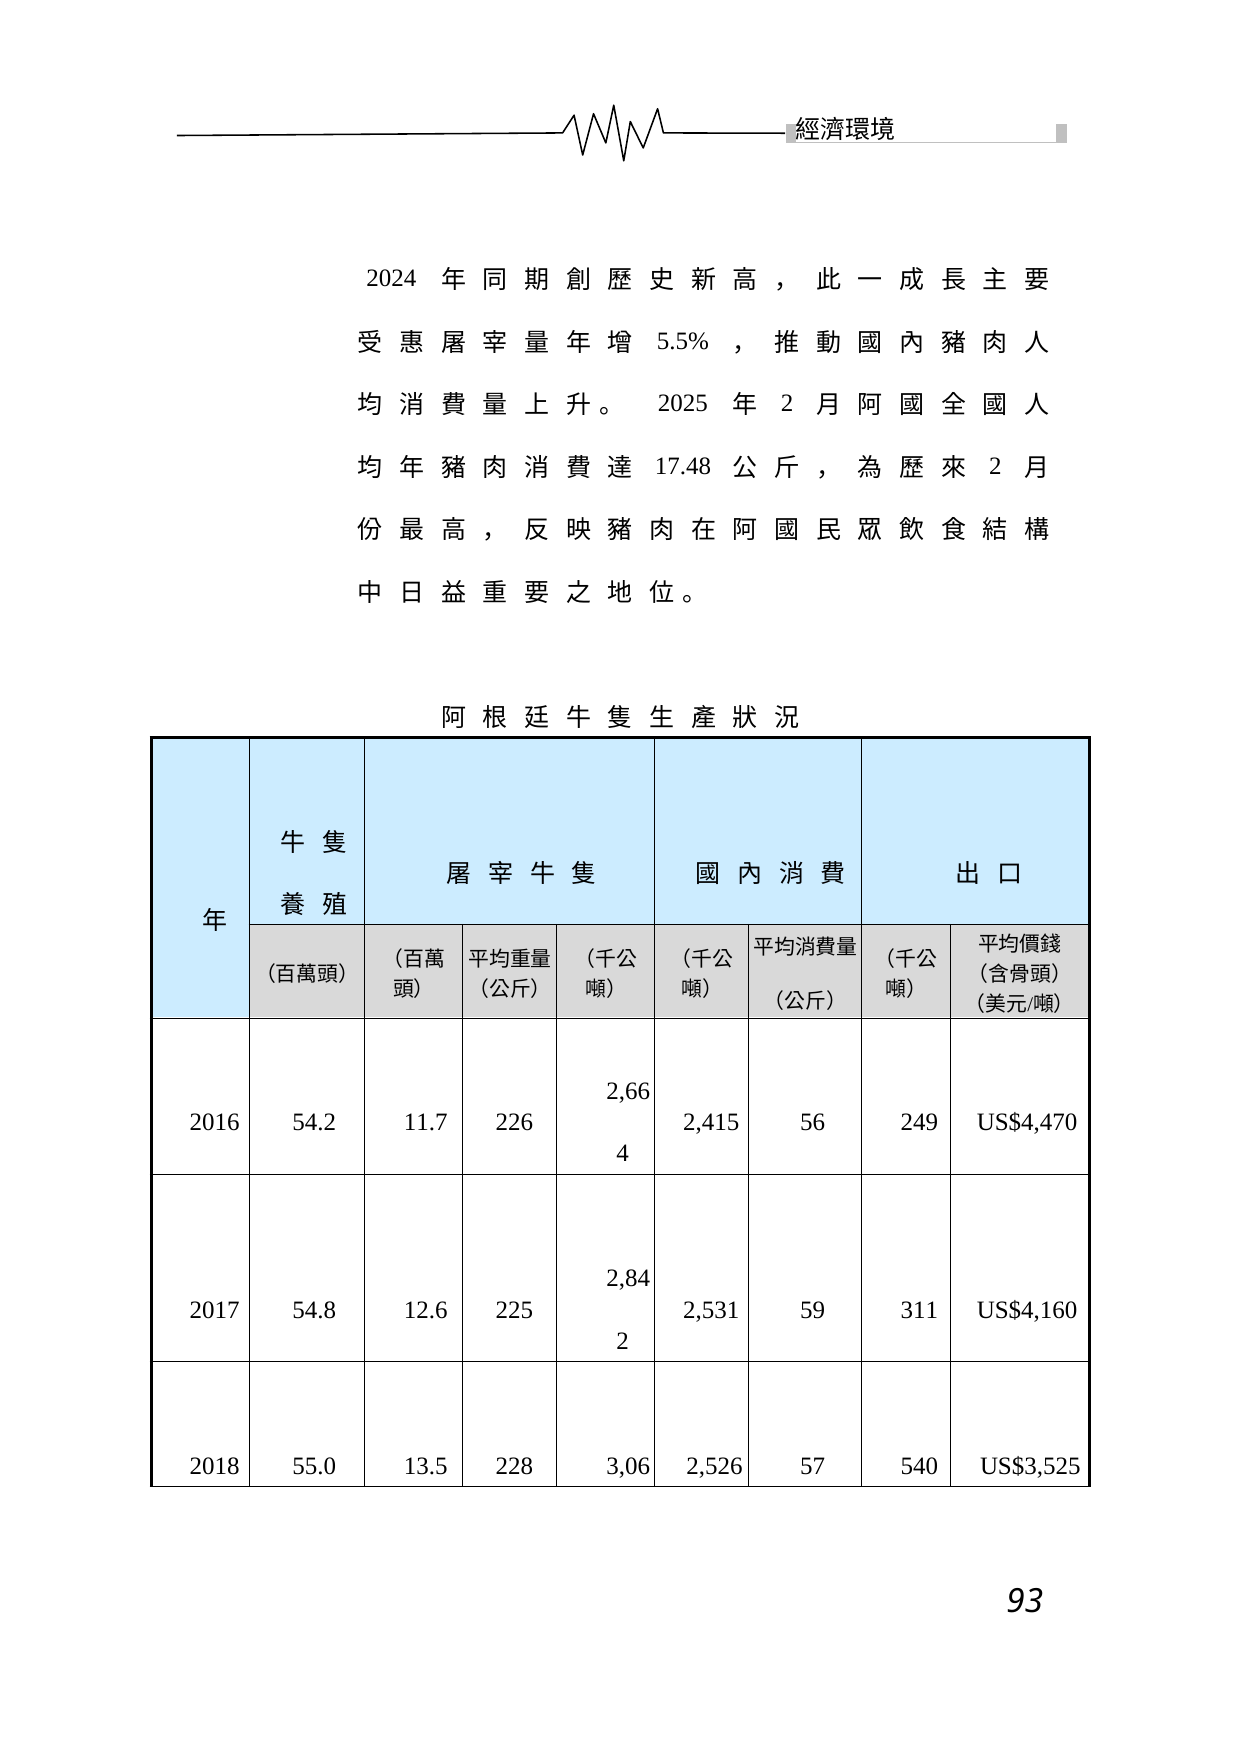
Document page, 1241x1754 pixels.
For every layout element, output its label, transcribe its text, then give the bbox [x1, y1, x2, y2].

table_header 出口 [862, 739, 1088, 924]
table_cell 2,664 [557, 1019, 654, 1174]
table_cell 54.8 [250, 1175, 364, 1361]
table_cell 228 [463, 1362, 556, 1486]
table_cell 2,531 [655, 1175, 748, 1361]
table_cell 54.2 [250, 1019, 364, 1174]
table_cell 225 [463, 1175, 556, 1361]
table_cell 55.0 [250, 1362, 364, 1486]
table_cell 2018 [153, 1362, 249, 1486]
table_cell US$4,160 [951, 1175, 1088, 1361]
table_cell （百萬頭） [365, 925, 462, 1017]
table_cell （千公噸） [862, 925, 950, 1017]
table_cell US$3,525 [951, 1362, 1088, 1486]
table_cell 12.6 [365, 1175, 462, 1361]
text 2024年同期創歷史新高，此一成長主要受惠屠宰量年增5.5%，推動國內豬肉人均消費量上升。2025年2月阿國全國人均年豬肉消費達17.48公斤，為歷來2月份最高，反映豬肉在阿國民眾飲食結構中日益重要之地位。 [330, 236, 1058, 611]
table_cell 2017 [153, 1175, 249, 1361]
table_header 屠宰牛隻 [365, 739, 654, 924]
table_cell （百萬頭） [250, 925, 364, 1017]
table_cell 3,06 [557, 1362, 654, 1486]
table_header 牛隻養殖 [250, 739, 364, 924]
table_cell 56 [749, 1019, 861, 1174]
table_cell 2,526 [655, 1362, 748, 1486]
table_cell US$4,470 [951, 1019, 1088, 1174]
table_header 年 [153, 739, 249, 1017]
table_cell 57 [749, 1362, 861, 1486]
table_cell 11.7 [365, 1019, 462, 1174]
table_cell 2,415 [655, 1019, 748, 1174]
table_cell 平均重量 （公斤） [463, 925, 556, 1017]
table_cell （千公噸） [557, 925, 654, 1017]
table_cell 2,842 [557, 1175, 654, 1361]
table_cell （千公噸） [655, 925, 748, 1017]
table_cell 226 [463, 1019, 556, 1174]
table_cell 311 [862, 1175, 950, 1361]
table_cell 平均價錢 （含骨頭）（美元/噸） [951, 925, 1088, 1017]
table_cell 540 [862, 1362, 950, 1486]
table_cell 2016 [153, 1019, 249, 1174]
table_cell 13.5 [365, 1362, 462, 1486]
table_cell 平均消費量 （公斤） [749, 925, 861, 1017]
text 阿根廷牛隻生產狀況 [183, 674, 1058, 736]
table_cell 249 [862, 1019, 950, 1174]
table_cell 59 [749, 1175, 861, 1361]
table_header 國內消費 [655, 739, 861, 924]
